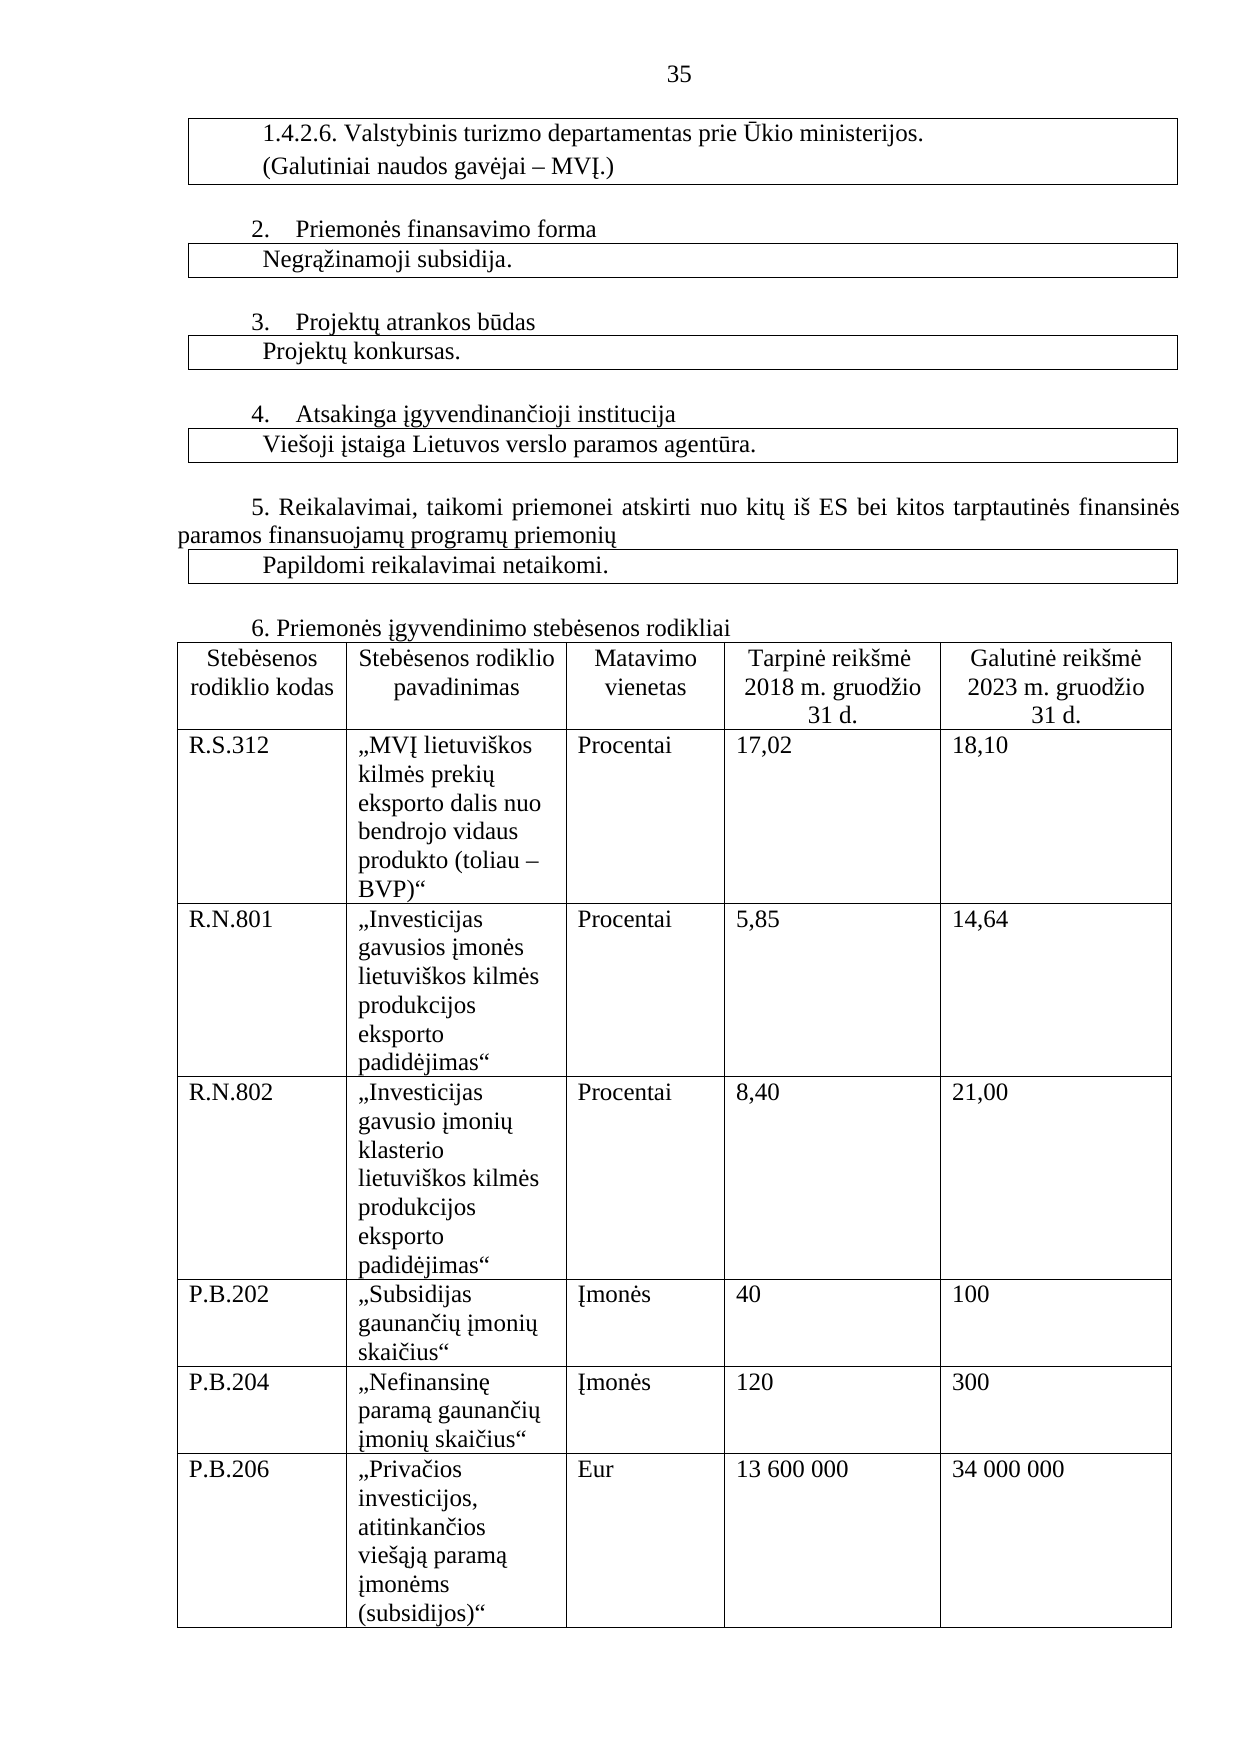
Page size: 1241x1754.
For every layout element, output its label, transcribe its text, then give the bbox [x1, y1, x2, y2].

table_cell „Nefinansinę paramą gaunančių įmonių skaičius“ [347, 1367, 566, 1453]
text 5. Reikalavimai, taikomi priemonei atskirti nuo kitų iš ES bei kitos tarptautinės finansinės paramos finansuojamų programų priemonių [177, 492, 1181, 549]
table_cell 18,10 [941, 730, 1171, 903]
text 4. Atsakinga įgyvendinančioji institucija [251, 399, 1181, 428]
table_header Stebėsenos rodiklio pavadinimas [347, 643, 566, 729]
table_header Papildomi reikalavimai netaikomi. [189, 550, 1177, 583]
table_cell P.B.206 [178, 1454, 346, 1627]
table_cell Procentai [567, 1077, 724, 1278]
table_cell Įmonės [567, 1367, 724, 1453]
table_cell 5,85 [725, 904, 940, 1076]
table_cell „Subsidijas gaunančių įmonių skaičius“ [347, 1280, 566, 1366]
table_header Matavimo vienetas [567, 643, 724, 729]
table_cell R.N.802 [178, 1077, 346, 1278]
table_cell 13 600 000 [725, 1454, 940, 1627]
table_cell 120 [725, 1367, 940, 1453]
table_header Viešoji įstaiga Lietuvos verslo paramos agentūra. [189, 429, 1177, 462]
table_cell 21,00 [941, 1077, 1171, 1278]
table_header Negrąžinamoji subsidija. [189, 244, 1177, 277]
text 2. Priemonės finansavimo forma [251, 214, 1181, 243]
table_cell „Privačios investicijos, atitinkančios viešąją paramą įmonėms (subsidijos)“ [347, 1454, 566, 1627]
text 3. Projektų atrankos būdas [251, 307, 1181, 335]
table_cell R.S.312 [178, 730, 346, 903]
table_cell Eur [567, 1454, 724, 1627]
table_cell R.N.801 [178, 904, 346, 1076]
table_cell P.B.204 [178, 1367, 346, 1453]
table_cell Procentai [567, 730, 724, 903]
table_header Tarpinė reikšmė 2018 m. gruodžio 31 d. [725, 643, 940, 729]
table_cell 34 000 000 [941, 1454, 1171, 1627]
table_cell „MVĮ lietuviškos kilmės prekių eksporto dalis nuo bendrojo vidaus produkto (toliau – BVP)“ [347, 730, 566, 903]
table_cell P.B.202 [178, 1280, 346, 1366]
table_cell 14,64 [941, 904, 1171, 1076]
table_header Projektų konkursas. [189, 336, 1177, 369]
table_cell 1.4.2.6. Valstybinis turizmo departamentas prie Ūkio ministerijos. (Galutiniai naudos gavėjai – MVĮ.) [189, 119, 1177, 184]
table_cell Procentai [567, 904, 724, 1076]
table_header Stebėsenos rodiklio kodas [178, 643, 346, 729]
table_cell 100 [941, 1280, 1171, 1366]
table_header Galutinė reikšmė 2023 m. gruodžio 31 d. [941, 643, 1171, 729]
table_cell Įmonės [567, 1280, 724, 1366]
table_cell 17,02 [725, 730, 940, 903]
table_cell „Investicijas gavusios įmonės lietuviškos kilmės produkcijos eksporto padidėjimas“ [347, 904, 566, 1076]
table_cell 40 [725, 1280, 940, 1366]
text 6. Priemonės įgyvendinimo stebėsenos rodikliai [177, 613, 1181, 642]
table_cell 300 [941, 1367, 1171, 1453]
table_cell 8,40 [725, 1077, 940, 1278]
table_cell „Investicijas gavusio įmonių klasterio lietuviškos kilmės produkcijos eksporto padidėjimas“ [347, 1077, 566, 1278]
